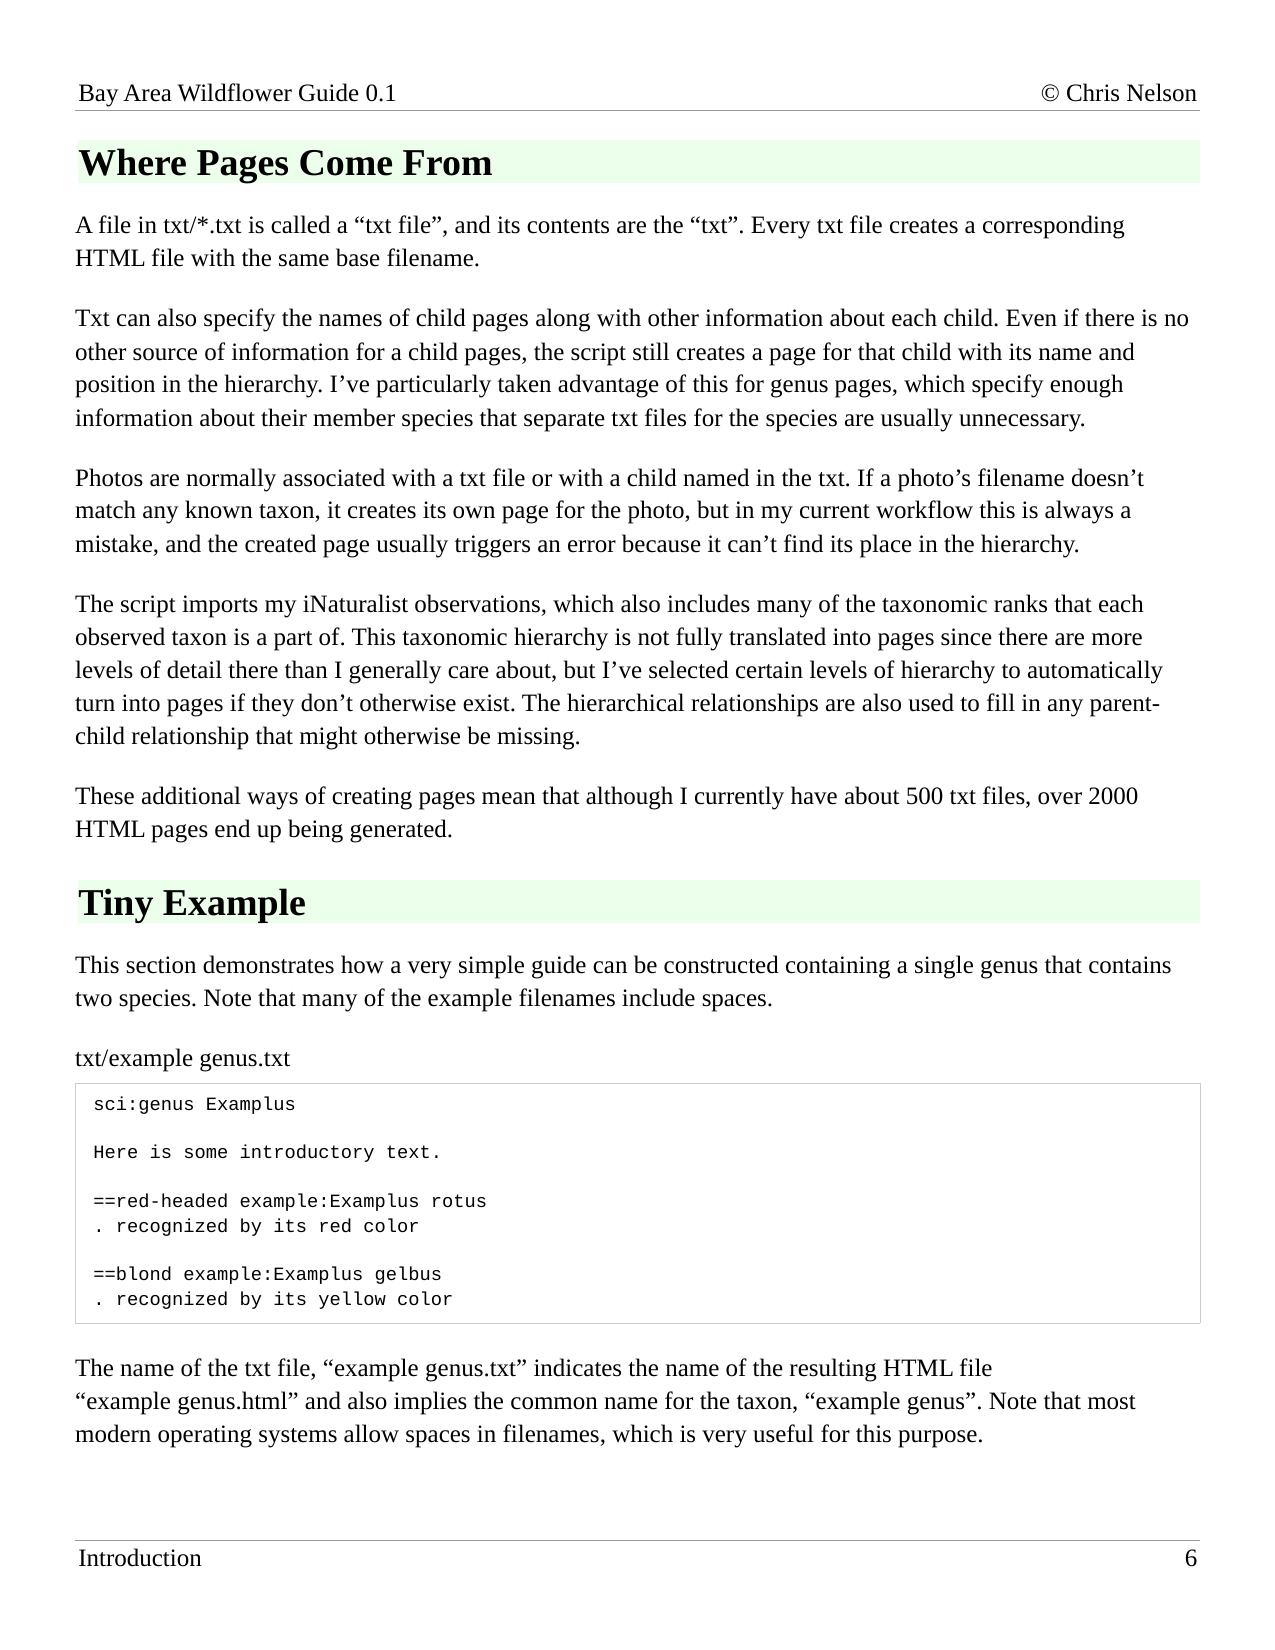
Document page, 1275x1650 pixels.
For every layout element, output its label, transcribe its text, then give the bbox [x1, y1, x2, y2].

text ==blond example:Examplus gelbus [76, 1253, 1200, 1277]
text These additional ways of creating pages mean that although I currently have about 500 txt files, over 2000 HTML pages end up being generated. [75, 781, 1200, 842]
text Txt can also specify the names of child pages along with other information about each child. Even if there is no other source of information for a child pages, the script still creates a page for that child with its name and position in the hierarchy. I’ve particularly taken advantage of this for genus pages, which specify enough information about their member species that separate txt files for the species are usually unnecessary. [75, 303, 1200, 431]
subtitle Tiny Example [78, 880, 1200, 923]
text txt/example genus.txt [75, 1043, 1200, 1072]
text Here is some introductory text. [76, 1131, 1200, 1164]
text . recognized by its red color [76, 1204, 1200, 1238]
text sci:genus Examplus [76, 1084, 1200, 1116]
text The name of the txt file, “example genus.txt” indicates the name of the resulting HTML file “example genus.html” and also implies the common name for the taxon, “example genus”. Note that most modern operating systems allow spaces in filenames, which is very useful for this purpose. [75, 1353, 1200, 1448]
text Photos are normally associated with a txt file or with a child named in the txt. If a photo’s filename doesn’t match any known taxon, it creates its own page for the photo, but in my current workflow this is always a mistake, and the created page usually triggers an error because it can’t find its place in the hierarchy. [75, 463, 1200, 557]
text ==red-headed example:Examplus rotus [76, 1180, 1200, 1204]
subtitle Where Pages Come From [78, 140, 1200, 183]
text A file in txt/*.txt is called a “txt file”, and its contents are the “txt”. Every txt file creates a corresponding HTML file with the same base filename. [75, 211, 1200, 272]
text . recognized by its yellow color [76, 1277, 1200, 1323]
text The script imports my iNaturalist observations, which also includes many of the taxonomic ranks that each observed taxon is a part of. This taxonomic hierarchy is not fully translated into pages since there are more levels of detail there than I generally care about, but I’ve selected certain levels of hierarchy to automatically turn into pages if they don’t otherwise exist. The hierarchical relationships are also used to fill in any parent-child relationship that might otherwise be missing. [75, 589, 1200, 749]
text This section demonstrates how a very simple guide can be constructed containing a single genus that contains two species. Note that many of the example filenames include spaces. [75, 950, 1200, 1012]
